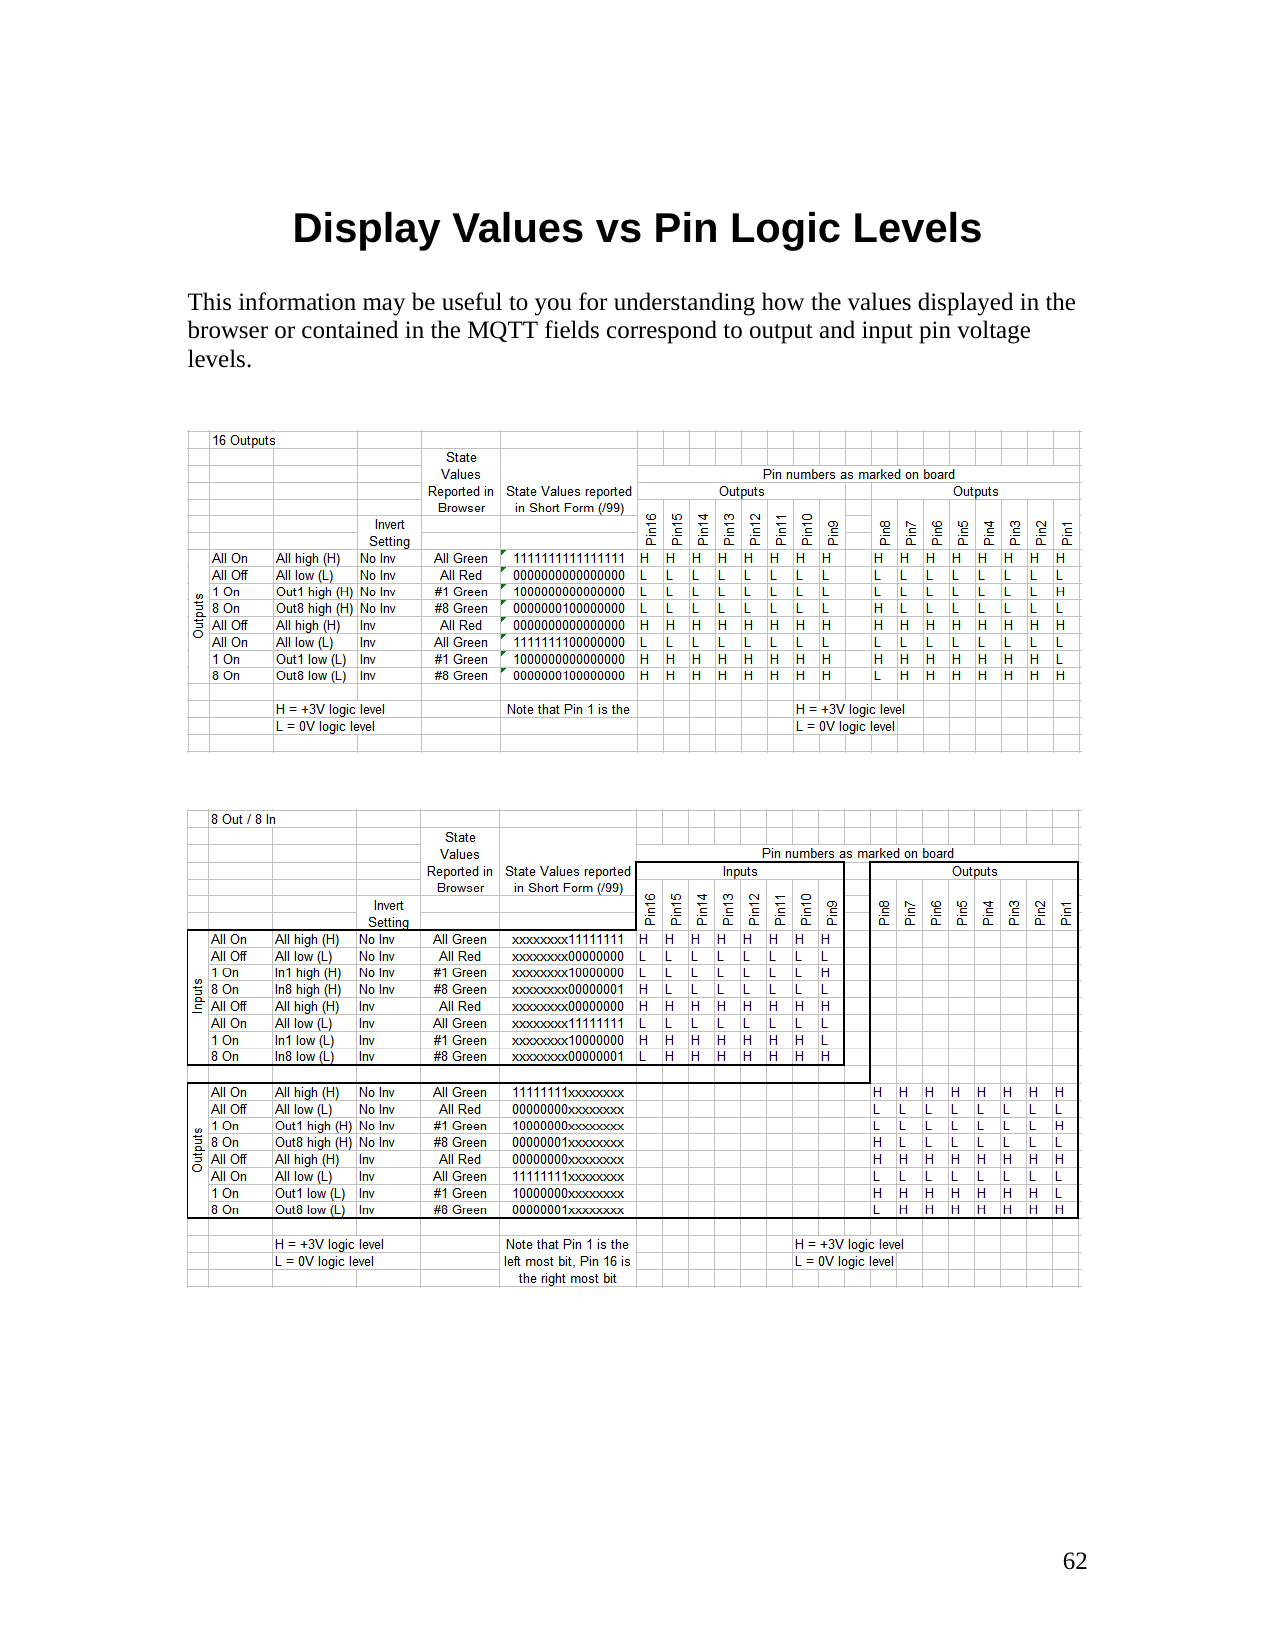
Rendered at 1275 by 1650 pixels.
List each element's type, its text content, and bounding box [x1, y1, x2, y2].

subtitle Display Values vs Pin Logic Levels [187, 204, 1087, 252]
picture [187, 430, 1082, 753]
picture [187, 809, 1082, 1288]
text This information may be useful to you for understanding how the values displayed in the browser or contained in the MQTT fields correspond to output and input pin voltage levels. [187, 287, 1087, 373]
